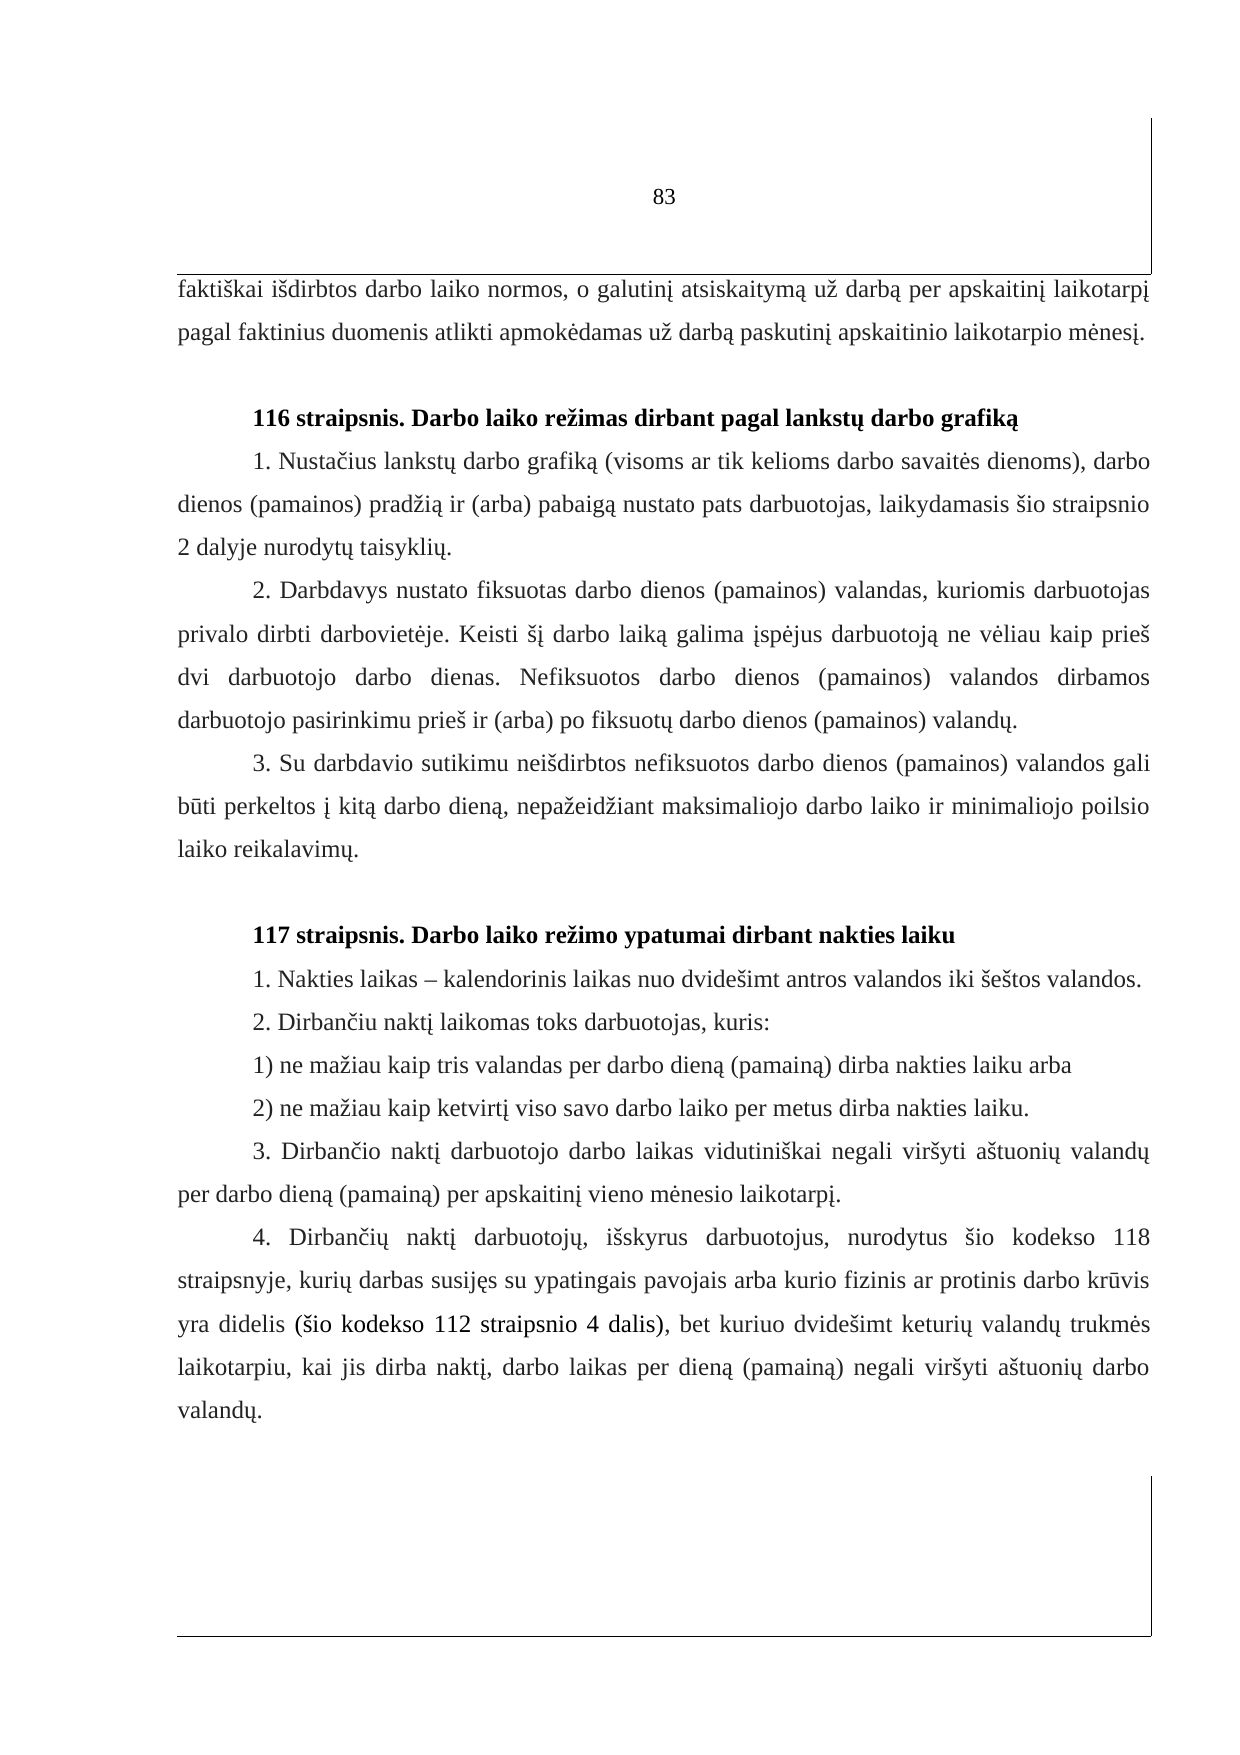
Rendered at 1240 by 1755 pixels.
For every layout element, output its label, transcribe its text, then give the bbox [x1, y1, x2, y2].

text 4. Dirbančių naktį darbuotojų, išskyrus darbuotojus, nurodytus šio kodekso 118 straipsnyje, kurių darbas susijęs su ypatingais pavojais arba kurio fizinis ar protinis darbo krūvis yra didelis (šio kodekso 112 straipsnio 4 dalis), bet kuriuo dvidešimt keturių valandų trukmės laikotarpiu, kai jis dirba naktį, darbo laikas per dieną (pamainą) negali viršyti aštuonių darbo valandų. [177, 1222, 1151, 1424]
text 117 straipsnis. Darbo laiko režimo ypatumai dirbant nakties laiku [177, 921, 1151, 949]
text 1. Nakties laikas – kalendorinis laikas nuo dvidešimt antros valandos iki šeštos valandos. [177, 964, 1151, 992]
text 2) ne mažiau kaip ketvirtį viso savo darbo laiko per metus dirba nakties laiku. [177, 1093, 1151, 1122]
text 1. Nustačius lankstų darbo grafiką (visoms ar tik kelioms darbo savaitės dienoms), darbo dienos (pamainos) pradžią ir (arba) pabaigą nustato pats darbuotojas, laikydamasis šio straipsnio 2 dalyje nurodytų taisyklių. [177, 446, 1151, 561]
text 116 straipsnis. Darbo laiko režimas dirbant pagal lankstų darbo grafiką [177, 403, 1151, 432]
text 1) ne mažiau kaip tris valandas per darbo dieną (pamainą) dirba nakties laiku arba [177, 1050, 1151, 1079]
text 2. Darbdavys nustato fiksuotas darbo dienos (pamainos) valandas, kuriomis darbuotojas privalo dirbti darbovietėje. Keisti šį darbo laiką galima įspėjus darbuotoją ne vėliau kaip prieš dvi darbuotojo darbo dienas. Nefiksuotos darbo dienos (pamainos) valandos dirbamos darbuotojo pasirinkimu prieš ir (arba) po fiksuotų darbo dienos (pamainos) valandų. [177, 576, 1151, 734]
text 2. Dirbančiu naktį laikomas toks darbuotojas, kuris: [177, 1007, 1151, 1036]
text faktiškai išdirbtos darbo laiko normos, o galutinį atsiskaitymą už darbą per apskaitinį laikotarpį pagal faktinius duomenis atlikti apmokėdamas už darbą paskutinį apskaitinio laikotarpio mėnesį. [177, 274, 1151, 346]
text 3. Su darbdavio sutikimu neišdirbtos nefiksuotos darbo dienos (pamainos) valandos gali būti perkeltos į kitą darbo dieną, nepažeidžiant maksimaliojo darbo laiko ir minimaliojo poilsio laiko reikalavimų. [177, 748, 1151, 863]
text 3. Dirbančio naktį darbuotojo darbo laikas vidutiniškai negali viršyti aštuonių valandų per darbo dieną (pamainą) per apskaitinį vieno mėnesio laikotarpį. [177, 1136, 1151, 1208]
